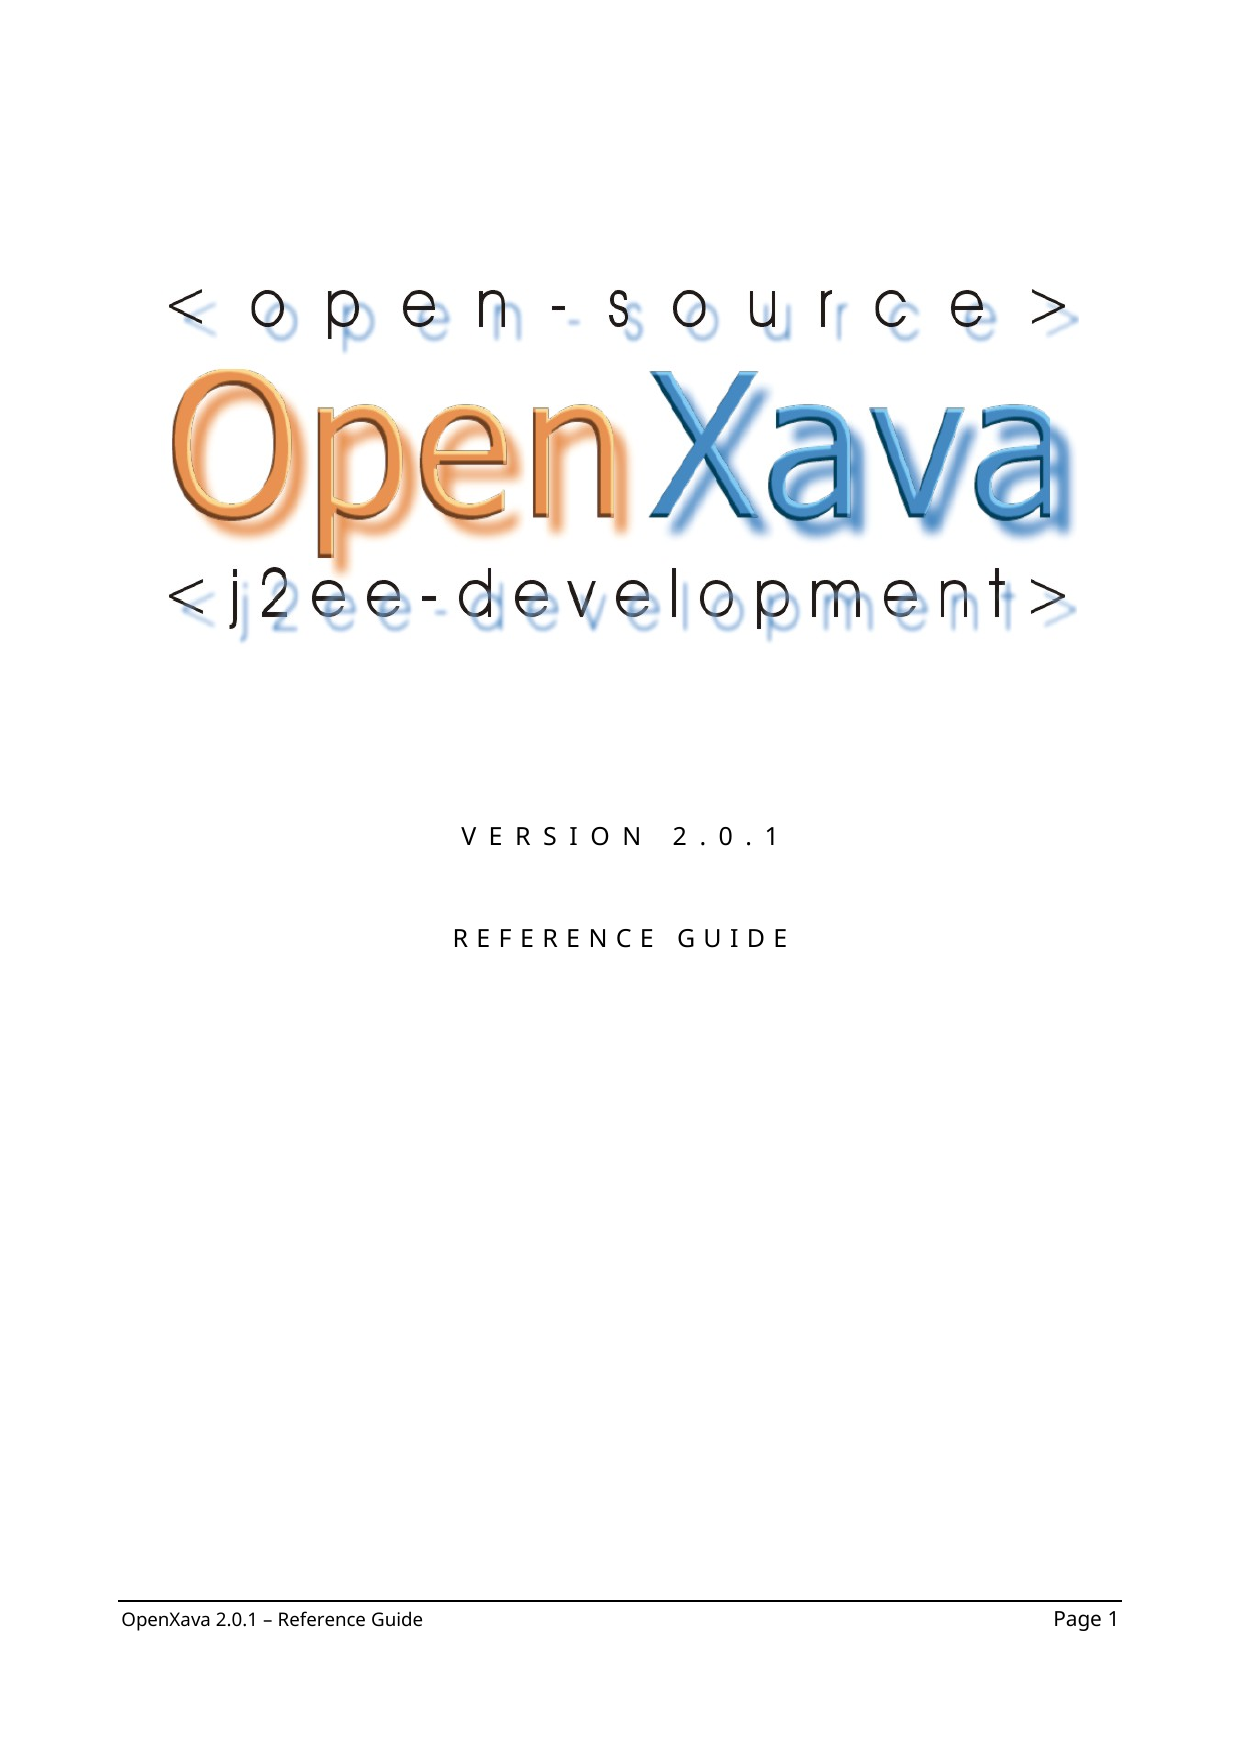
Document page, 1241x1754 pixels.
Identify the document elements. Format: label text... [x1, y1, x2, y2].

text VERSION 2.0.1 [118, 819, 1122, 853]
text REFERENCE GUIDE [118, 921, 1122, 955]
picture [161, 289, 1080, 649]
